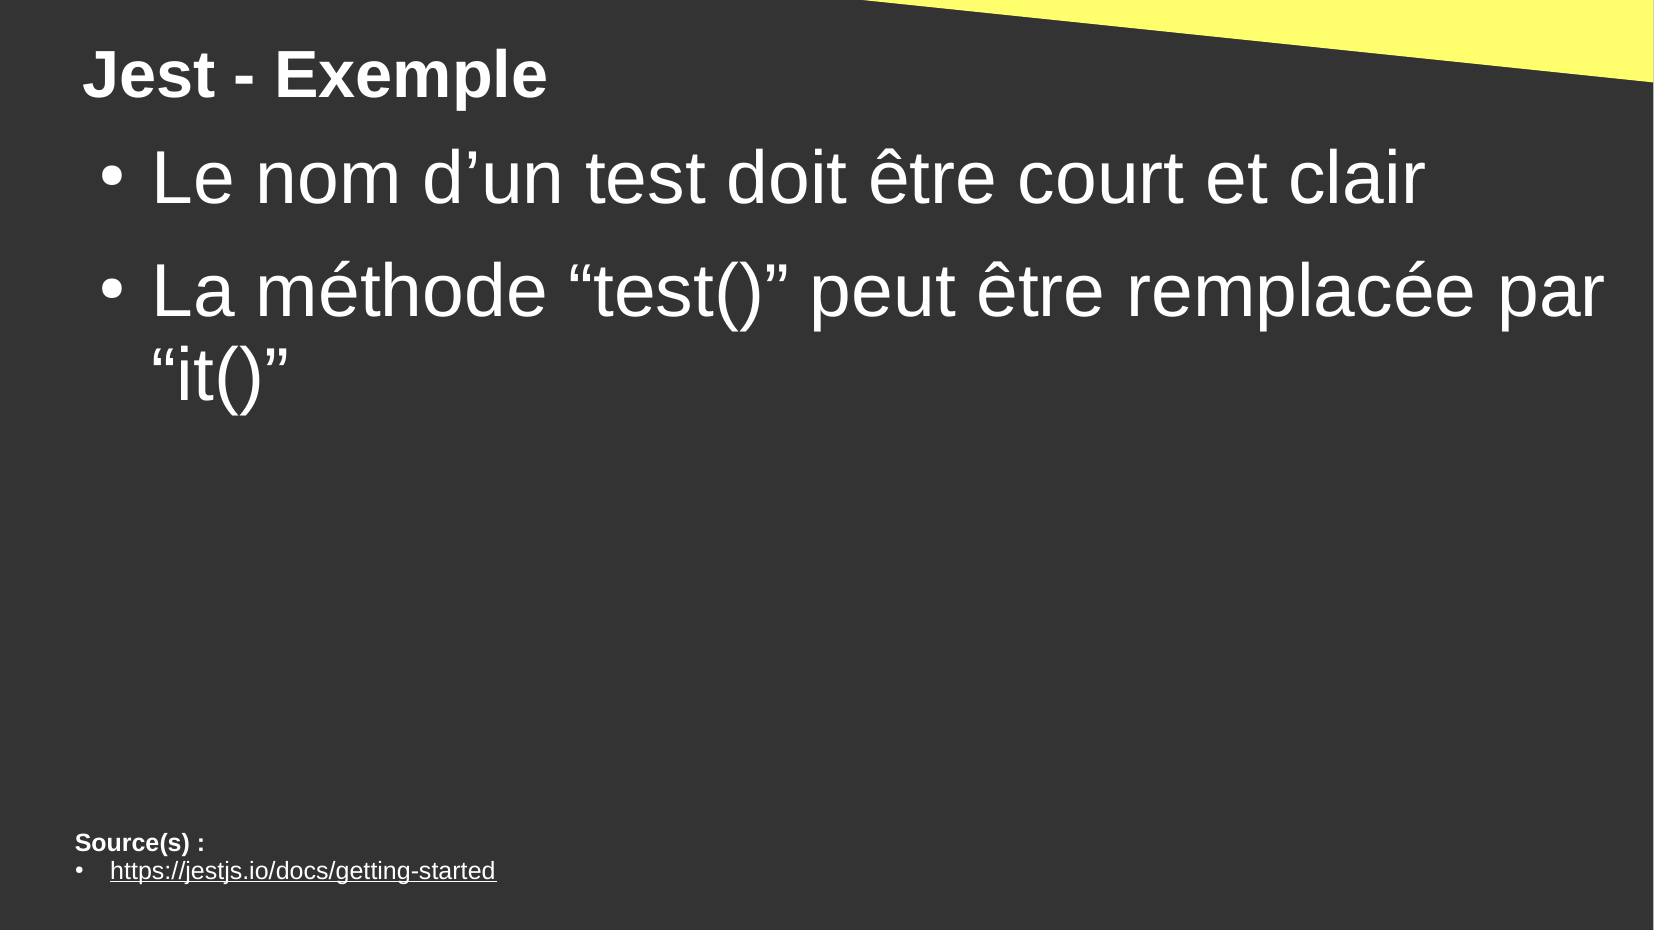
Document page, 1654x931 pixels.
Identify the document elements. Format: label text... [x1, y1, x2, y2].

text_box [862, 0, 1654, 83]
title Jest - Exemple [82, 37, 799, 114]
list Le nom d’un test doit être court et clair La méthode “test()” peut être remplacée par “it()” [80, 135, 1619, 721]
text_box Source(s) : https://jestjs.io/docs/getting-started [60, 821, 1546, 906]
